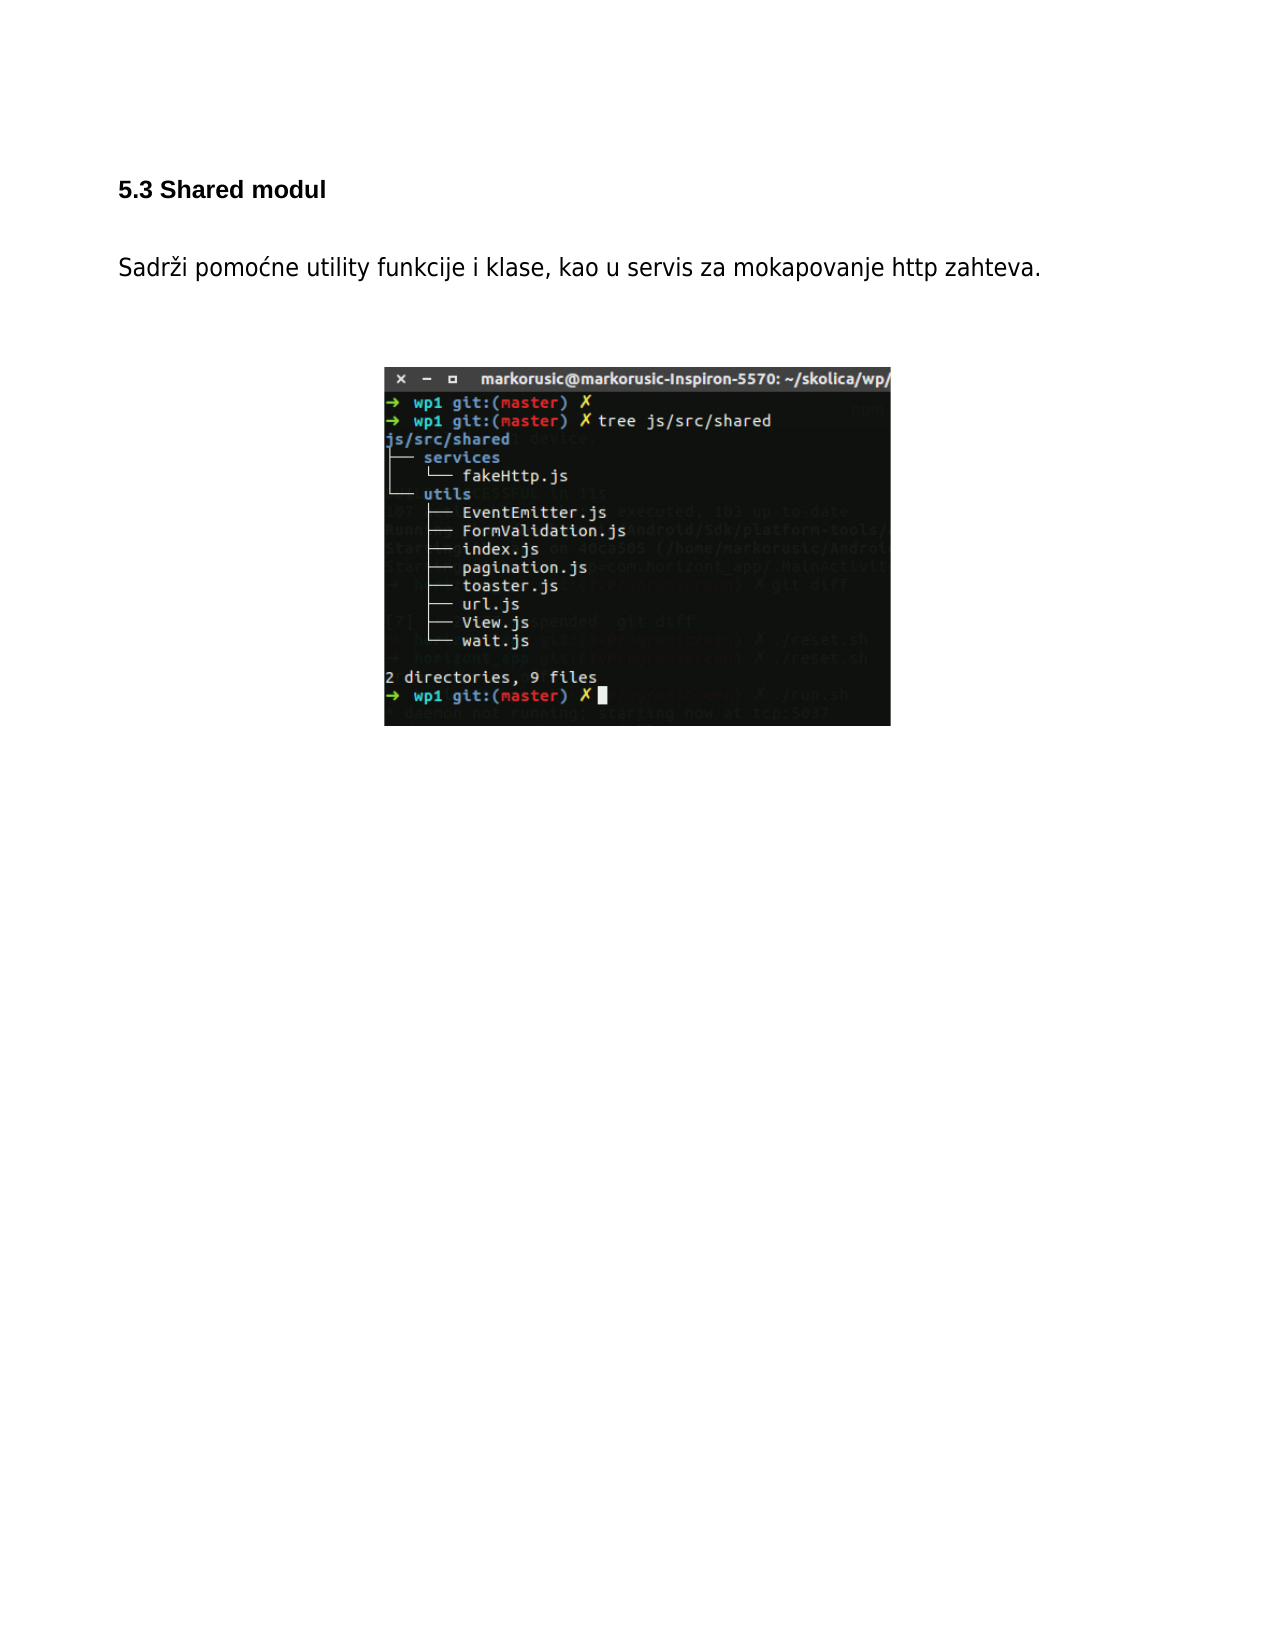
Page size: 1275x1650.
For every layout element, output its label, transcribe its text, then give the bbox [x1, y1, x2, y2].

subtitle 5.3 Shared modul [118, 175, 1157, 204]
text Sadrži pomoćne utility funkcije i klase, kao u servis za mokapovanje http zahteva. [118, 253, 1157, 282]
picture [384, 367, 891, 726]
